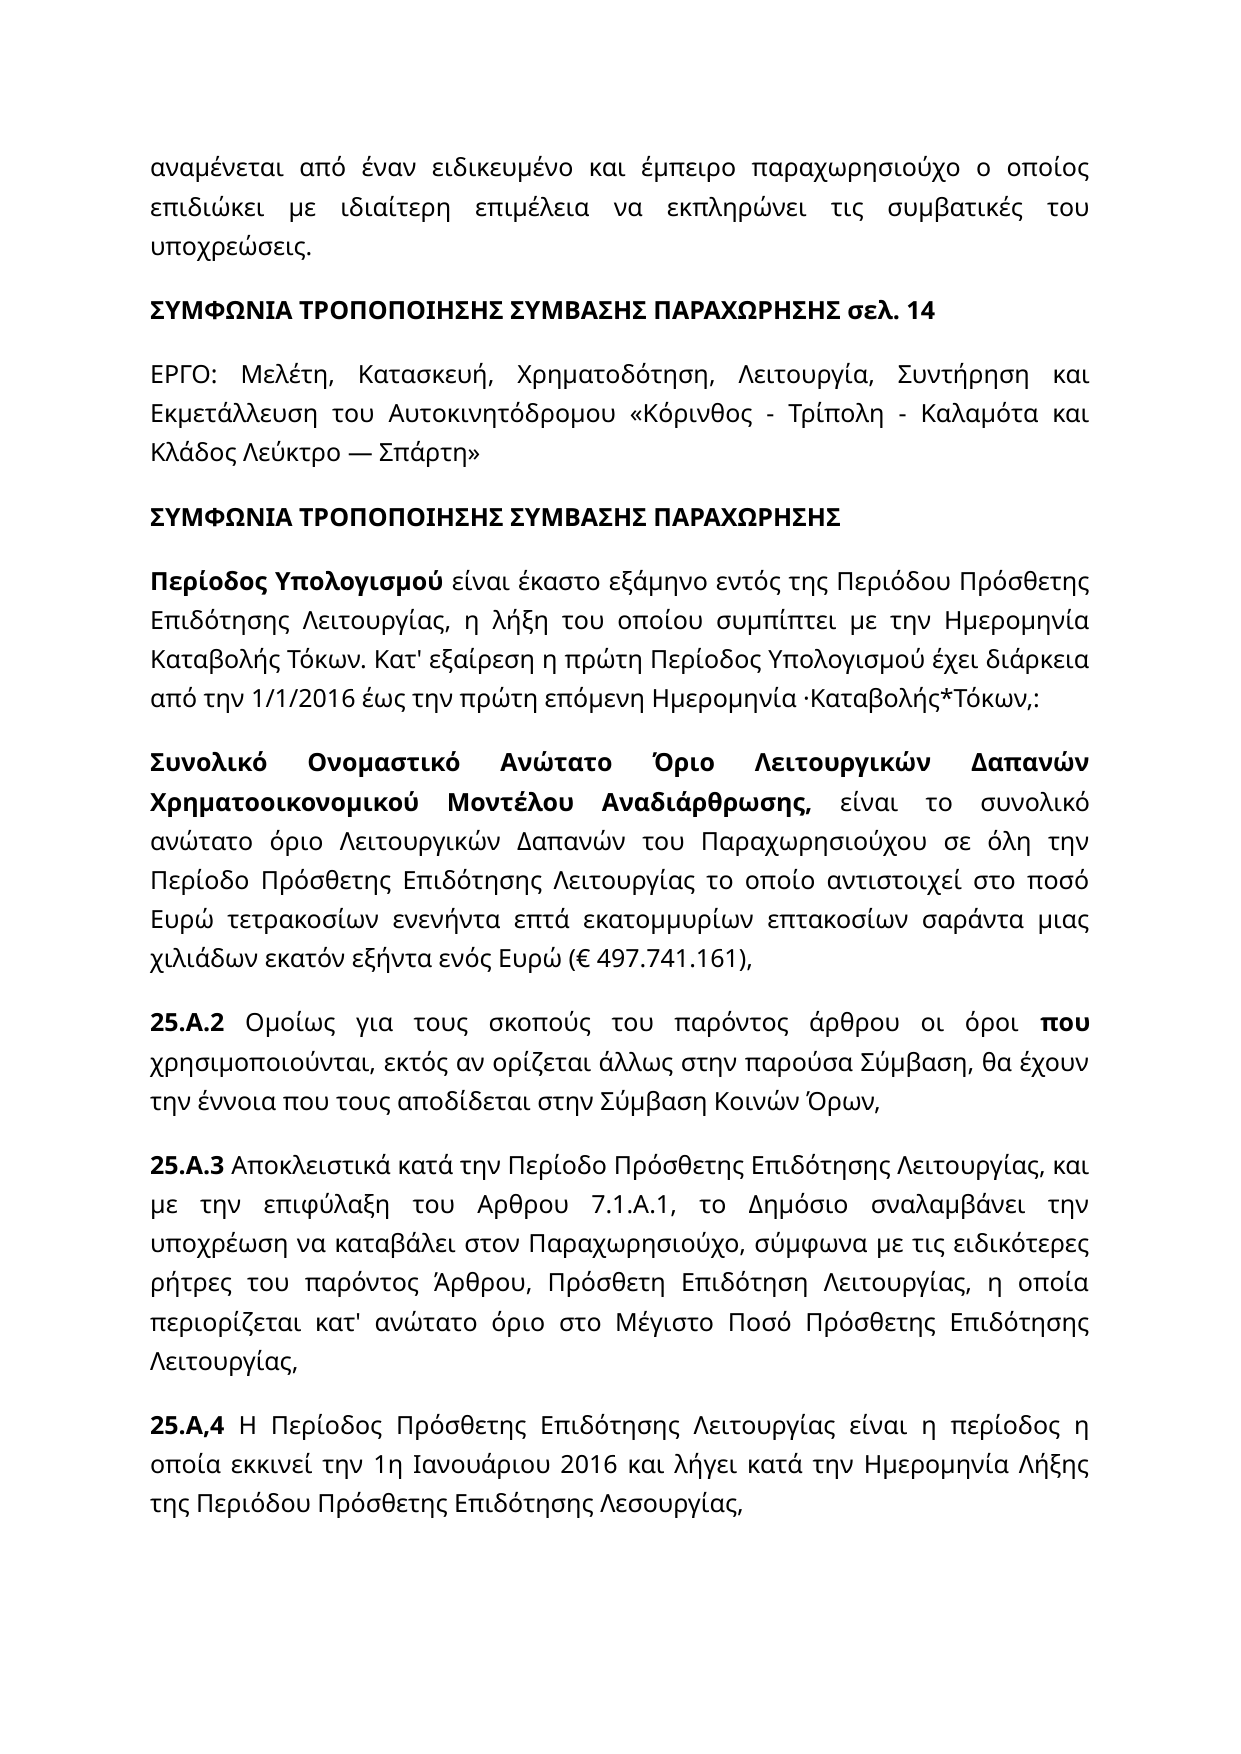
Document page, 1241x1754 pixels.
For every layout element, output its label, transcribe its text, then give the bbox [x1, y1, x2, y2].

text ΣΥΜΦΩΝΙΑ ΤΡΟΠΟΠΟΙΗΣΗΣ ΣΥΜΒΑΣΗΣ ΠΑΡΑΧΩΡΗΣΗΣ σελ. 14 [150, 292, 1090, 327]
text Περίοδος Υπολογισμού είναι έκαστο εξάμηνο εντός της Περιόδου Πρόσθετης Επιδότησης Λειτουργίας, η λήξη του οποίου συμπίπτει με την Ημερομηνία Καταβολής Τόκων. Κατ' εξαίρεση η πρώτη Περίοδος Υπολογισμού έχει διάρκεια από την 1/1/2016 έως την πρώτη επόμενη Ημερομηνία ·Καταβολής*Τόκων,: [150, 563, 1090, 715]
text 25.Α,4 Η Περίοδος Πρόσθετης Επιδότησης Λειτουργίας είναι η περίοδος η οποία εκκινεί την 1η Ιανουάριου 2016 και λήγει κατά την Ημερομηνία Λήξης της Περιόδου Πρόσθετης Επιδότησης Λεσουργίας, [150, 1407, 1090, 1520]
text αναμένεται από έναν ειδικευμένο και έμπειρο παραχωρησιούχο ο οποίος επιδιώκει με ιδιαίτερη επιμέλεια να εκπληρώνει τις συμβατικές του υποχρεώσεις. [150, 150, 1090, 262]
text ΕΡΓΟ: Μελέτη, Κατασκευή, Χρηματοδότηση, Λειτουργία, Συντήρηση και Εκμετάλλευση του Αυτοκινητόδρομου «Κόρινθος - Τρίπολη - Καλαμότα και Κλάδος Λεύκτρο — Σπάρτη» [150, 357, 1090, 469]
text ΣΥΜΦΩΝΙΑ ΤΡΟΠΟΠΟΙΗΣΗΣ ΣΥΜΒΑΣΗΣ ΠΑΡΑΧΩΡΗΣΗΣ [150, 499, 1090, 533]
text 25.A.2 Ομοίως για τους σκοπούς του παρόντος άρθρου οι όροι που χρησιμοποιούνται, εκτός αν ορίζεται άλλως στην παρούσα Σύμβαση, θα έχουν την έννοια που τους αποδίδεται στην Σύμβαση Κοινών Όρων, [150, 1005, 1090, 1117]
text Συνολικό Ονομαστικό Ανώτατο Όριο Λειτουργικών Δαπανών Χρηματοοικονομικού Μοντέλου Αναδιάρθρωσης, είναι το συνολικό ανώτατο όριο Λειτουργικών Δαπανών του Παραχωρησιούχου σε όλη την Περίοδο Πρόσθετης Επιδότησης Λειτουργίας το οποίο αντιστοιχεί στο ποσό Ευρώ τετρακοσίων ενενήντα επτά εκατομμυρίων επτακοσίων σαράντα μιας χιλιάδων εκατόν εξήντα ενός Ευρώ (€ 497.741.161), [150, 745, 1090, 975]
text 25.A.3 Αποκλειστικά κατά την Περίοδο Πρόσθετης Επιδότησης Λειτουργίας, και με την επιφύλαξη του Αρθρου 7.1.A.1, το Δημόσιο σναλαμβάνει την υποχρέωση να καταβάλει στον Παραχωρησιούχο, σύμφωνα με τις ειδικότερες ρήτρες του παρόντος Άρθρου, Πρόσθετη Επιδότηση Λειτουργίας, η οποία περιορίζεται κατ' ανώτατο όριο στο Μέγιστο Ποσό Πρόσθετης Επιδότησης Λειτουργίας, [150, 1147, 1090, 1377]
